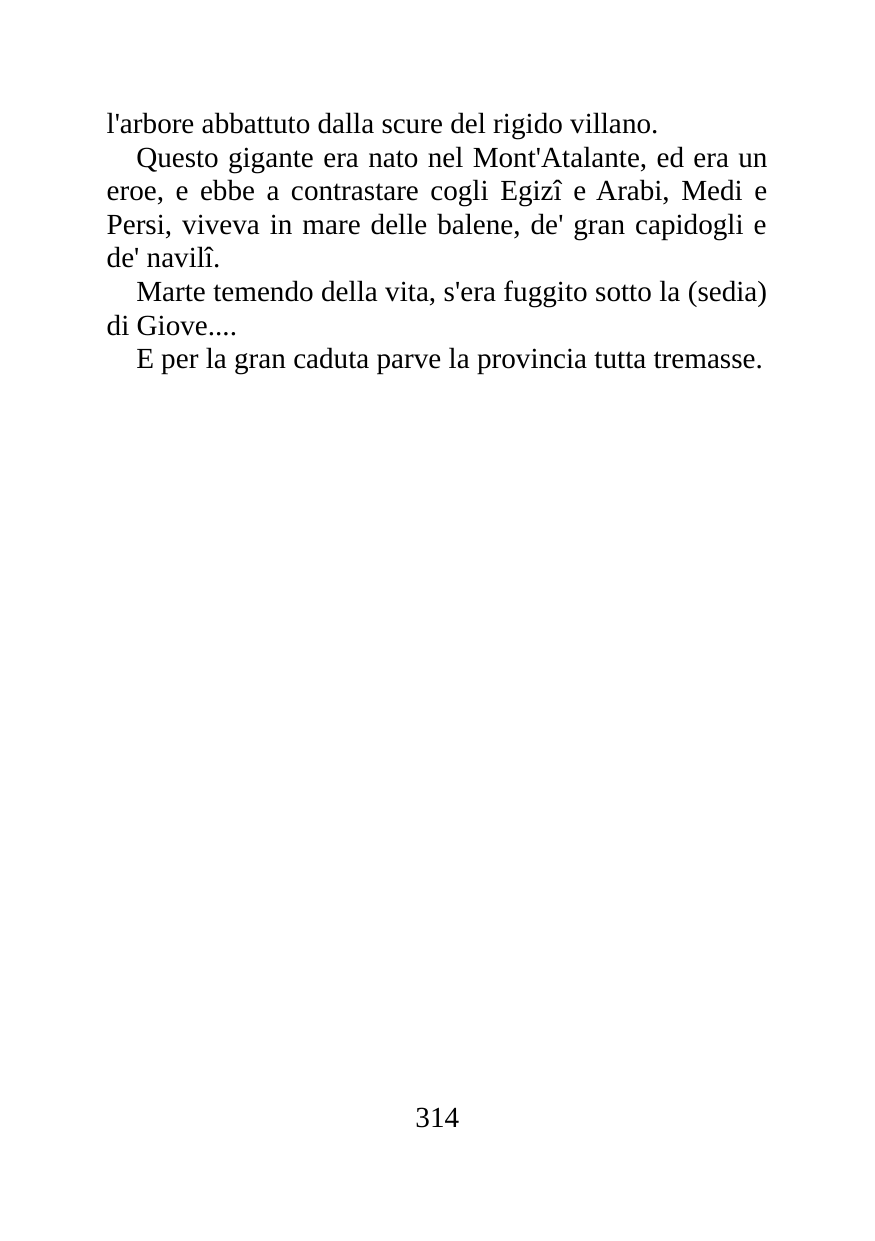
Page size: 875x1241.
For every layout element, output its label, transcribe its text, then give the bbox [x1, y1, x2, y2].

text E per la gran caduta parve la provincia tutta tremasse. [106, 341, 768, 375]
text Marte temendo della vita, s'era fuggito sotto la (sedia) di Giove.... [106, 274, 768, 341]
text l'arbore abbattuto dalla scure del rigido villano. [106, 106, 768, 140]
text Questo gigante era nato nel Mont'Atalante, ed era un eroe, e ebbe a contrastare cogli Egizî e Arabi, Medi e Persi, viveva in mare delle balene, de' gran capidogli e de' navilî. [106, 140, 768, 274]
